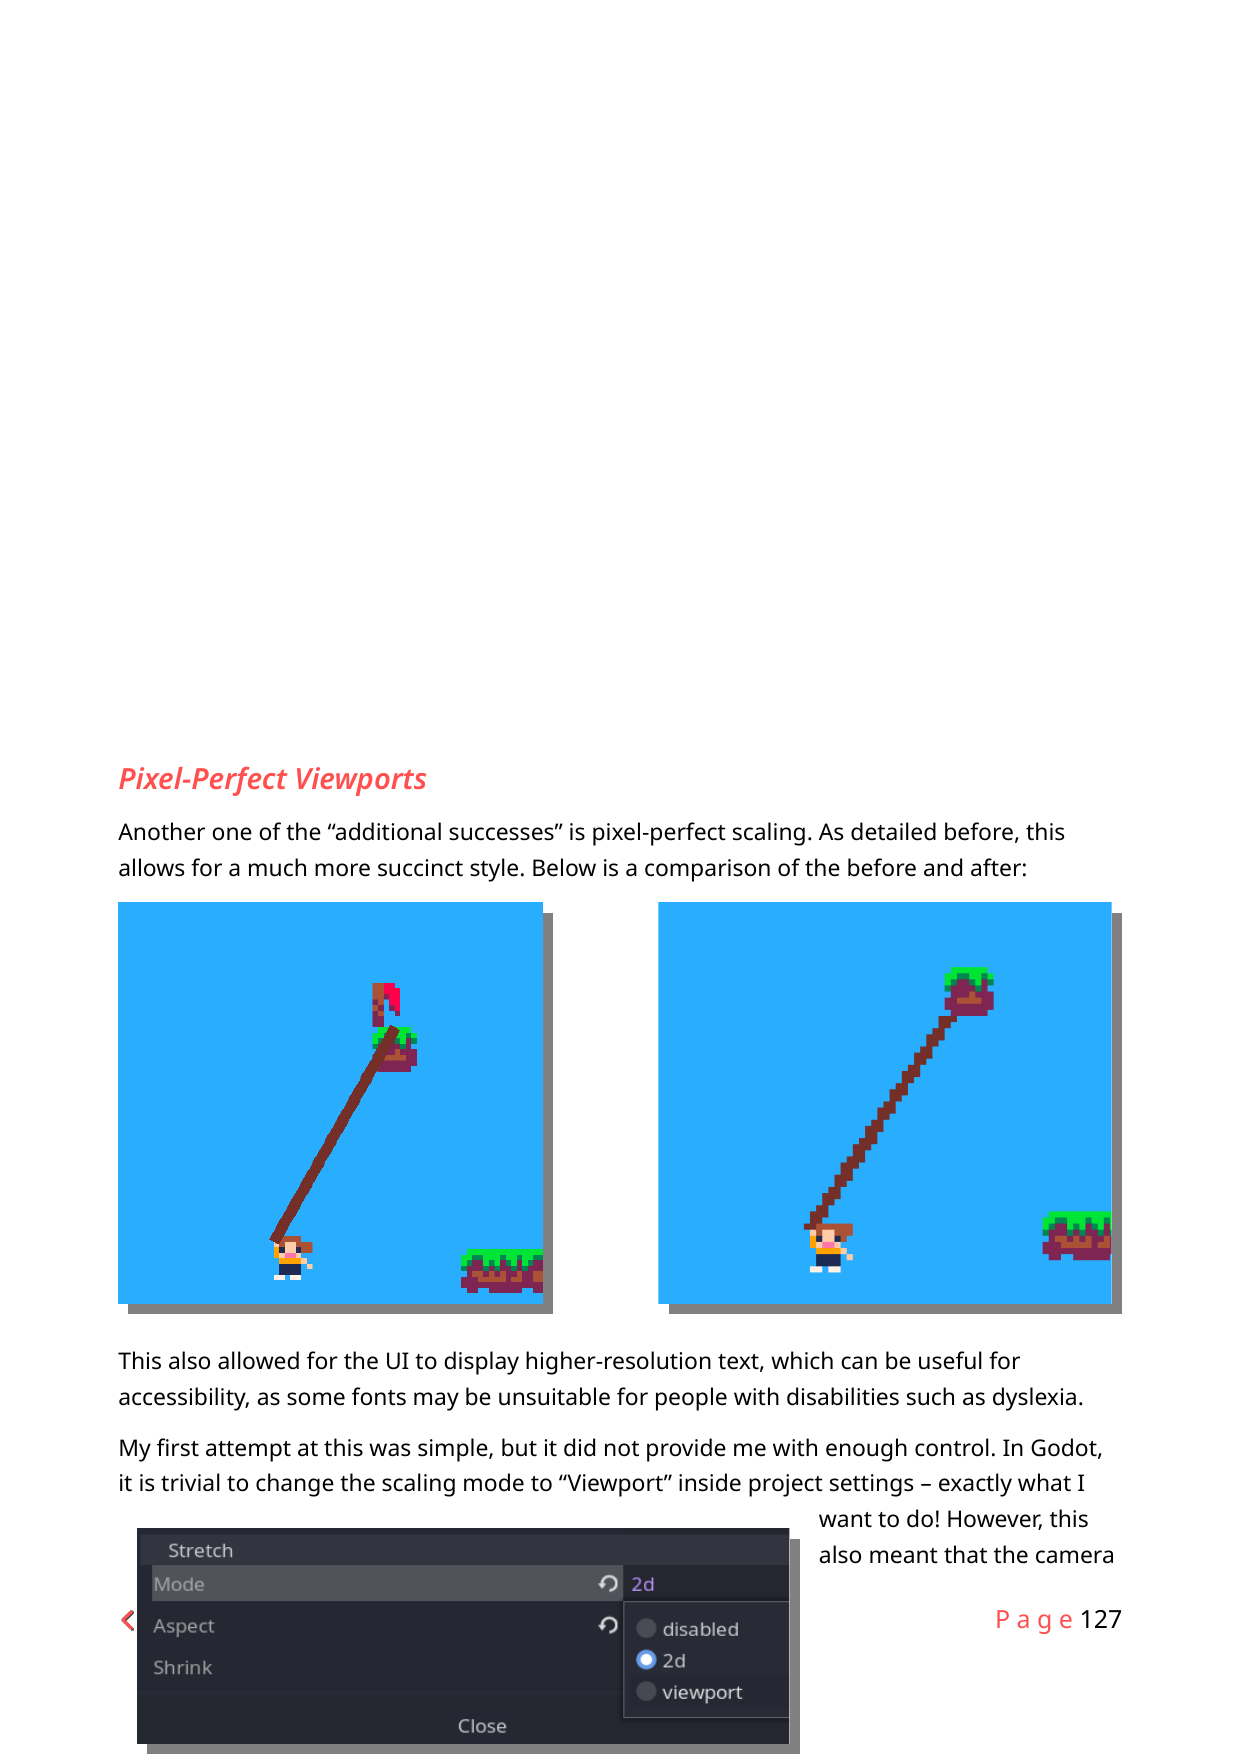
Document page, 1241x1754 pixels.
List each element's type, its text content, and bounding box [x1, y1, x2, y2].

picture [658, 902, 1112, 1304]
picture [118, 902, 543, 1304]
picture [116, 1528, 790, 1744]
text Another one of the “additional successes” is pixel-perfect scaling. As detailed before, this allows for a much more succinct style. Below is a comparison of the before and after: [118, 816, 1122, 883]
subtitle Pixel-Perfect Viewports [118, 758, 1122, 798]
text This also allowed for the UI to display higher-resolution text, which can be useful for accessibility, as some fonts may be unsuitable for people with disabilities such as dyslexia. [118, 1304, 1122, 1412]
text My first attempt at this was simple, but it did not provide me with enough control. In Godot, it is trivial to change the scaling mode to “Viewport” inside project settings – exactly what I want to do! However, this also meant that the camera [118, 1431, 1122, 1571]
